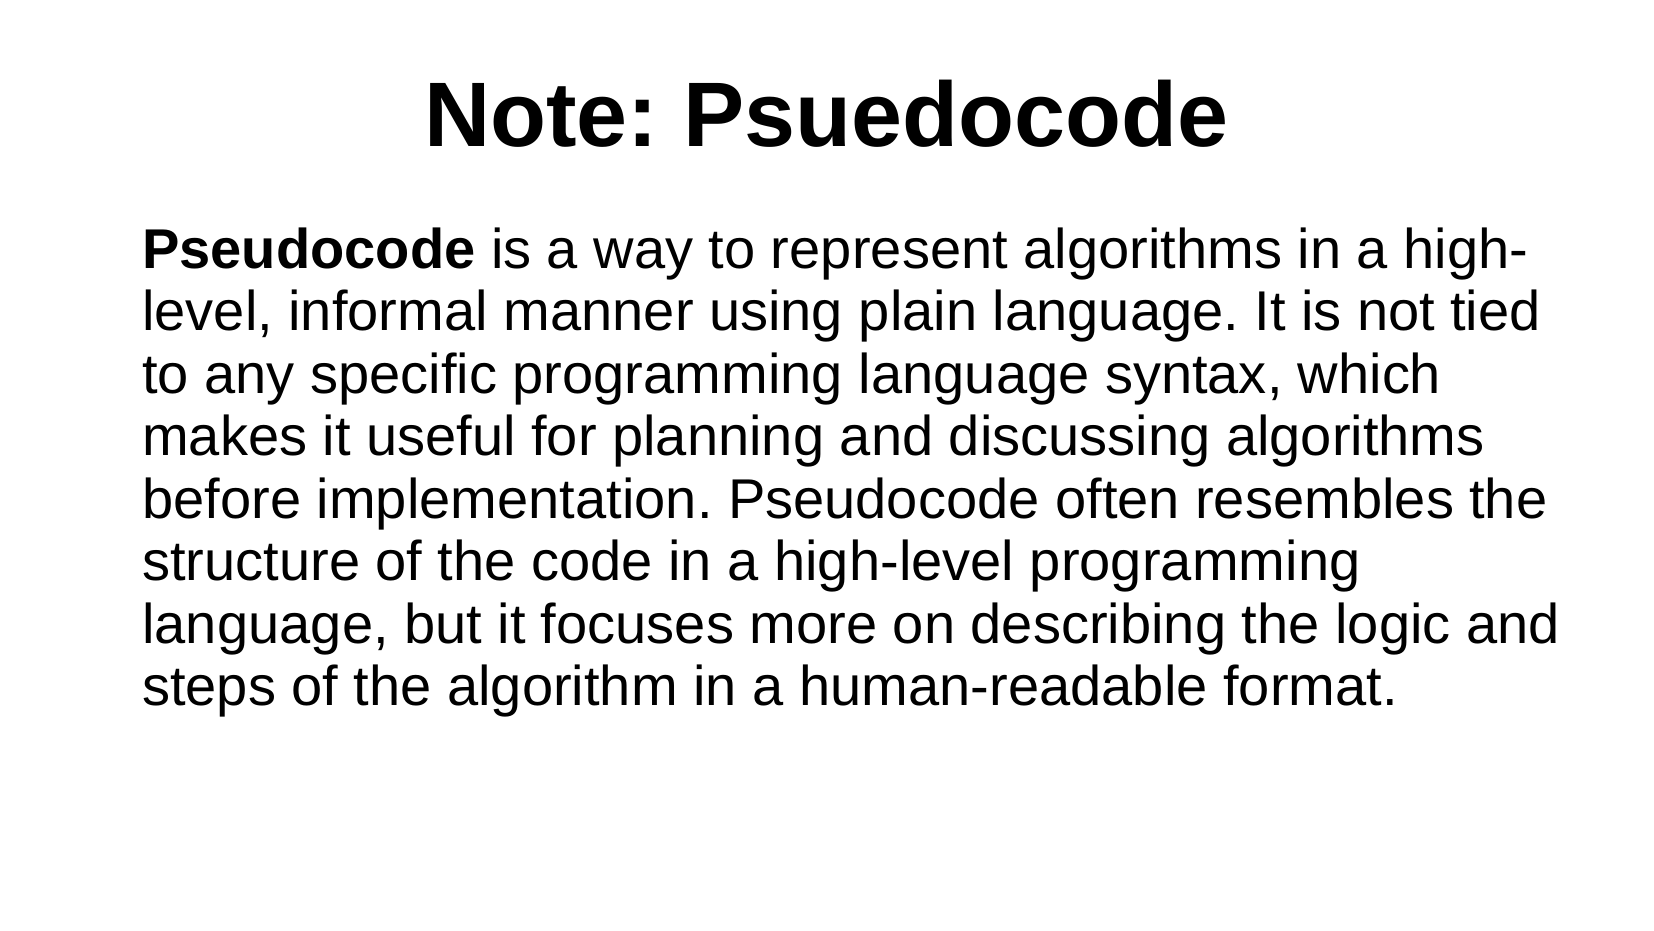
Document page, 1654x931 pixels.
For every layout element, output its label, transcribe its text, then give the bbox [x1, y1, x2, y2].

list Pseudocode is a way to represent algorithms in a high-level, informal manner using plain language. It is not tied to any specific programming language syntax, which makes it useful for planning and discussing algorithms before implementation. Pseudocode often resembles the structure of the code in a high-level programming language, but it focuses more on describing the logic and steps of the algorithm in a human-readable format. [82, 217, 1571, 758]
title Note: Psuedocode [82, 37, 1571, 193]
